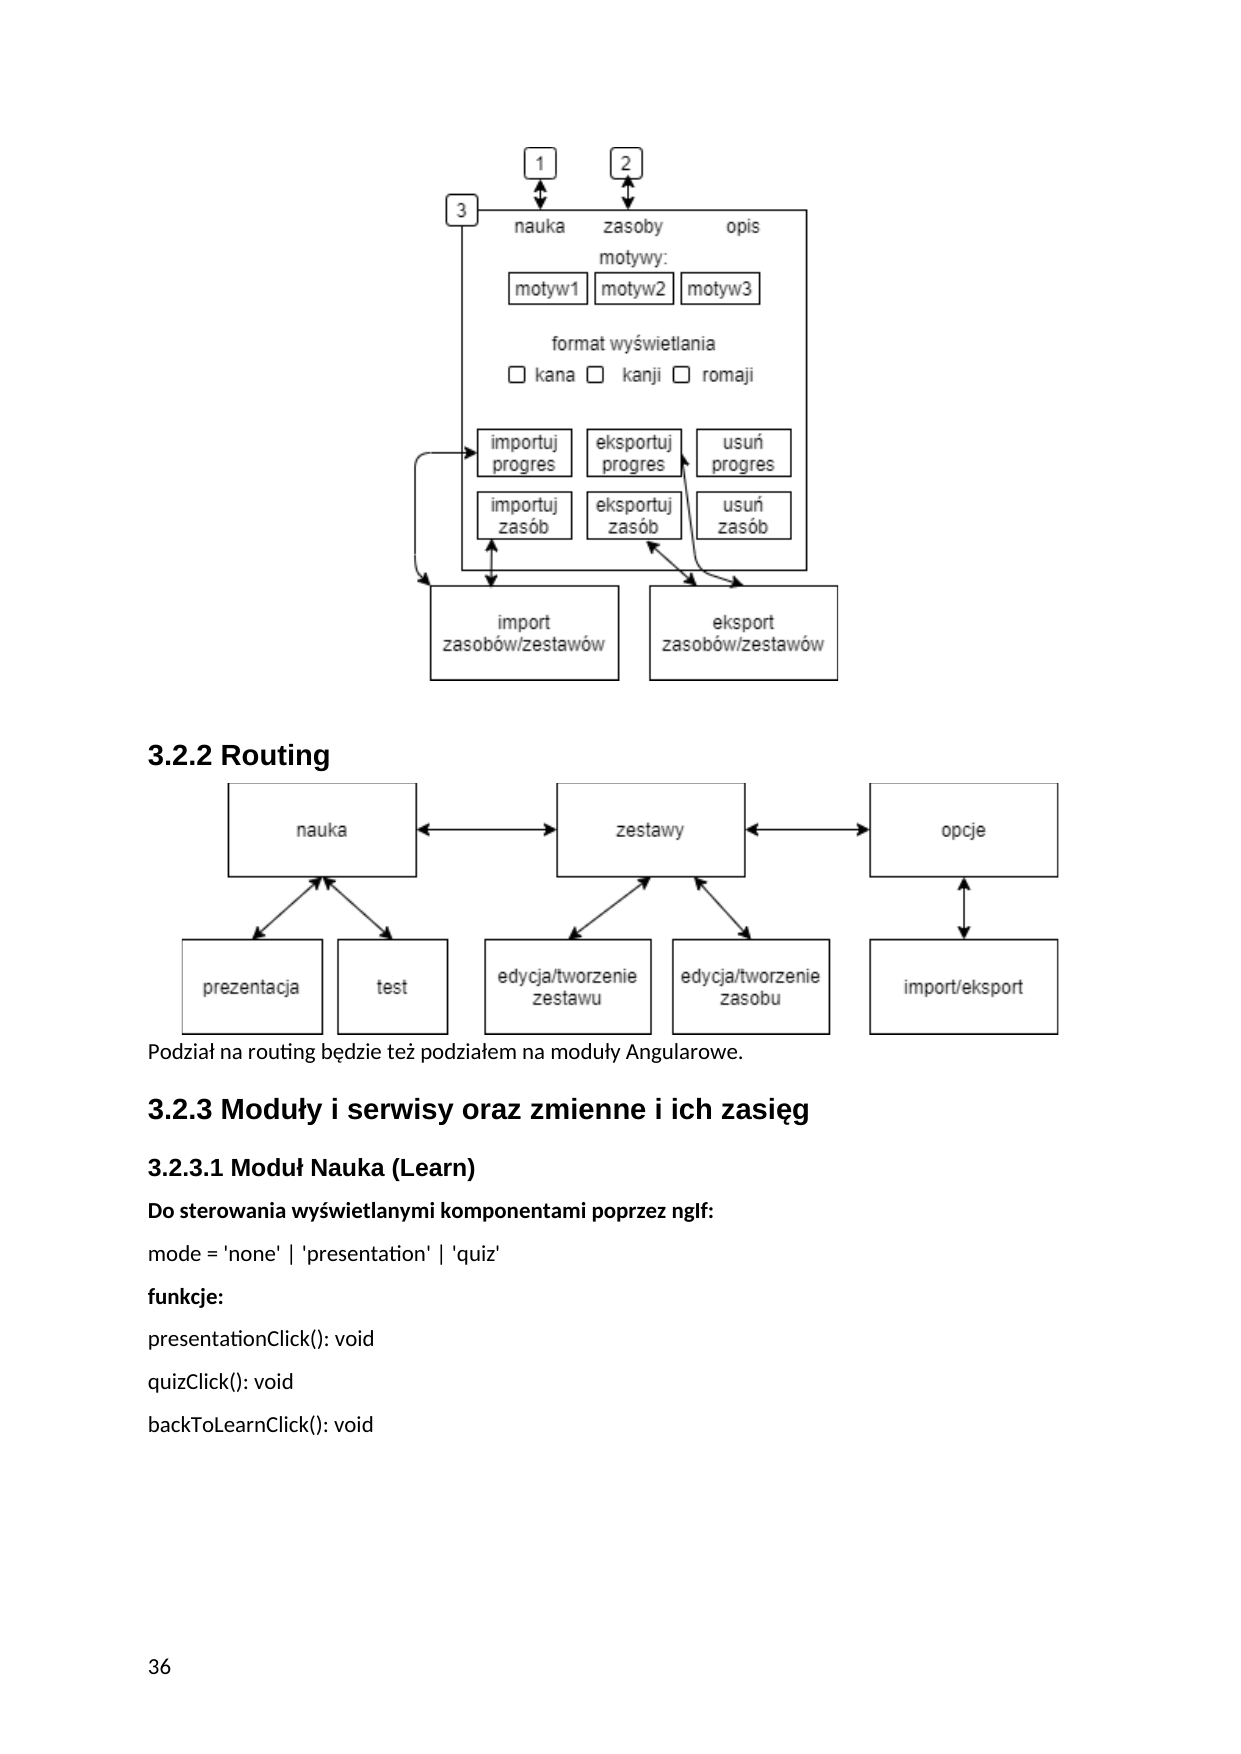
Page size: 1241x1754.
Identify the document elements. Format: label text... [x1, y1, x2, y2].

text Do sterowania wyświetlanymi komponentami poprzez ngIf: [148, 1196, 1093, 1224]
picture [402, 147, 839, 681]
text Podział na routing będzie też podziałem na moduły Angularowe. [148, 1035, 1093, 1065]
text quizClick(): void [148, 1367, 1093, 1395]
picture [181, 783, 1059, 1035]
text funkcje: [148, 1282, 1093, 1310]
subtitle 3.2.3 Moduły i serwisy oraz zmienne i ich zasięg [148, 1092, 1093, 1126]
text presentationClick(): void [148, 1324, 1093, 1352]
subtitle 3.2.3.1 Moduł Nauka (Learn) [148, 1153, 1093, 1182]
text mode = 'none' | 'presentation' | 'quiz' [148, 1239, 1093, 1267]
text backToLearnClick(): void [148, 1410, 1093, 1438]
subtitle 3.2.2 Routing [148, 738, 1093, 771]
